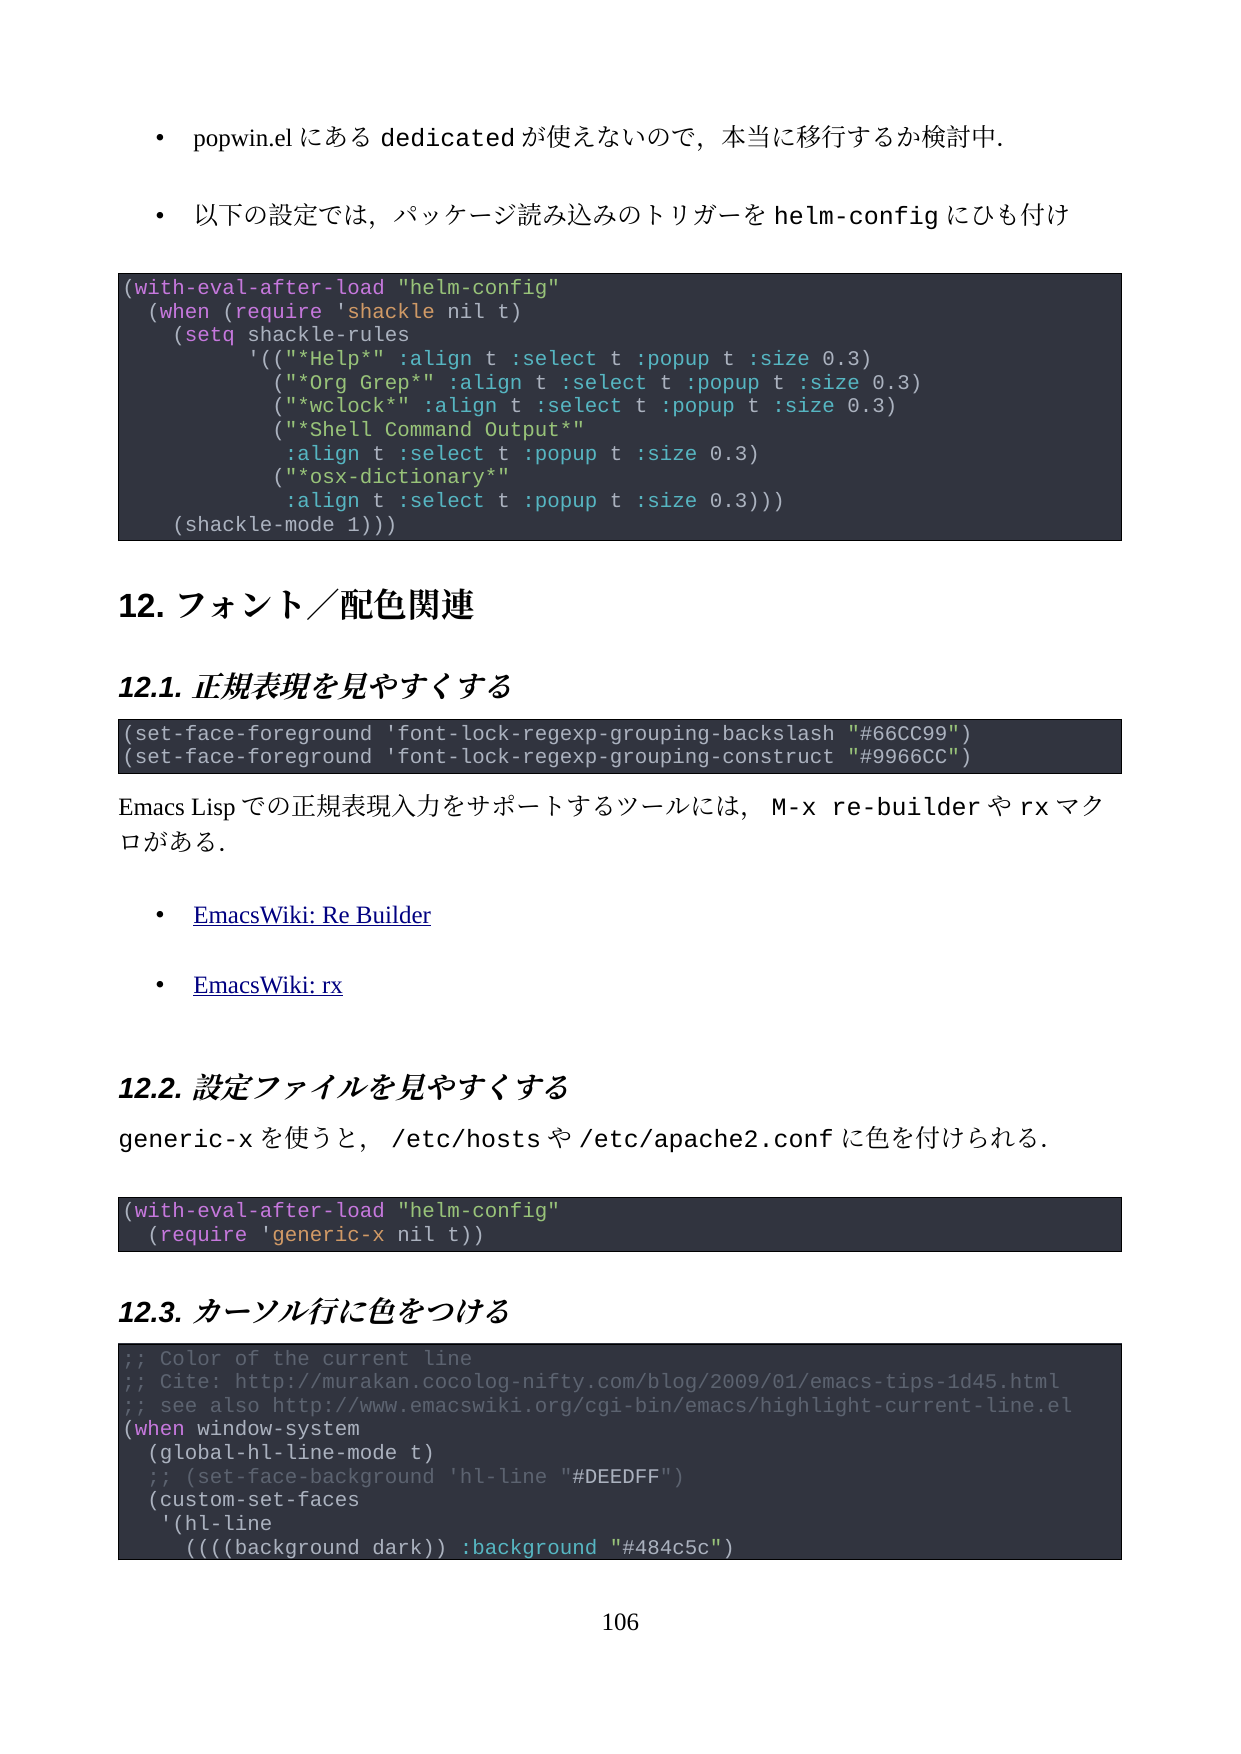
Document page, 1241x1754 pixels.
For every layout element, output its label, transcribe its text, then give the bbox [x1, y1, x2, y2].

text (when (require 'shackle nil t) [119, 297, 1121, 320]
list 以下の設定では，パッケージ読み込みのトリガーを helm-config にひも付け [156, 196, 1122, 261]
text generic-x を使うと， /etc/hosts や /etc/apache2.conf に色を付けられる． [118, 1119, 1122, 1184]
text ;; (set-face-background 'hl-line "#DEEDFF") [119, 1462, 1121, 1485]
subtitle フォント／配色関連 [118, 578, 1122, 627]
text Emacs Lisp での正規表現入力をサポートするツールには， M-x re-builder や rx マクロがある． [118, 786, 1122, 887]
text (require 'generic-x nil t)) [119, 1220, 1121, 1251]
text ;; Cite: http://murakan.cocolog-nifty.com/blog/2009/01/emacs-tips-1d45.html [119, 1367, 1121, 1391]
text (with-eval-after-load "helm-config" [119, 1198, 1121, 1220]
text (set-face-foreground 'font-lock-regexp-grouping-backslash "#66CC99") [119, 720, 1121, 742]
text ("*Org Grep*" :align t :select t :popup t :size 0.3) [119, 368, 1121, 391]
text (when window-system [119, 1414, 1121, 1438]
list popwin.el にある dedicated が使えないので，本当に移行するか検討中． [156, 118, 1122, 183]
text (shackle-mode 1))) [119, 509, 1121, 540]
text (setq shackle-rules [119, 320, 1121, 344]
subtitle カーソル行に色をつける [118, 1289, 1122, 1331]
text ("*osx-dictionary*" [119, 462, 1121, 486]
text ;; Color of the current line [119, 1345, 1121, 1367]
list EmacsWiki: rx [156, 970, 1122, 1027]
text (global-hl-line-mode t) [119, 1438, 1121, 1462]
text ("*wclock*" :align t :select t :popup t :size 0.3) [119, 391, 1121, 415]
text '(("*Help*" :align t :select t :popup t :size 0.3) [119, 344, 1121, 368]
text '(hl-line [119, 1509, 1121, 1533]
text (custom-set-faces [119, 1485, 1121, 1509]
text ("*Shell Command Output*" [119, 415, 1121, 439]
text :align t :select t :popup t :size 0.3))) [119, 486, 1121, 509]
text (with-eval-after-load "helm-config" [119, 274, 1121, 297]
subtitle 設定ファイルを見やすくする [118, 1065, 1122, 1107]
text ;; see also http://www.emacswiki.org/cgi-bin/emacs/highlight-current-line.el [119, 1391, 1121, 1414]
text :align t :select t :popup t :size 0.3) [119, 439, 1121, 462]
text (set-face-foreground 'font-lock-regexp-grouping-construct "#9966CC") [119, 742, 1121, 773]
subtitle 正規表現を見やすくする [118, 664, 1122, 706]
list EmacsWiki: Re Builder [156, 900, 1122, 957]
text ((((background dark)) :background "#484c5c") [119, 1533, 1121, 1559]
